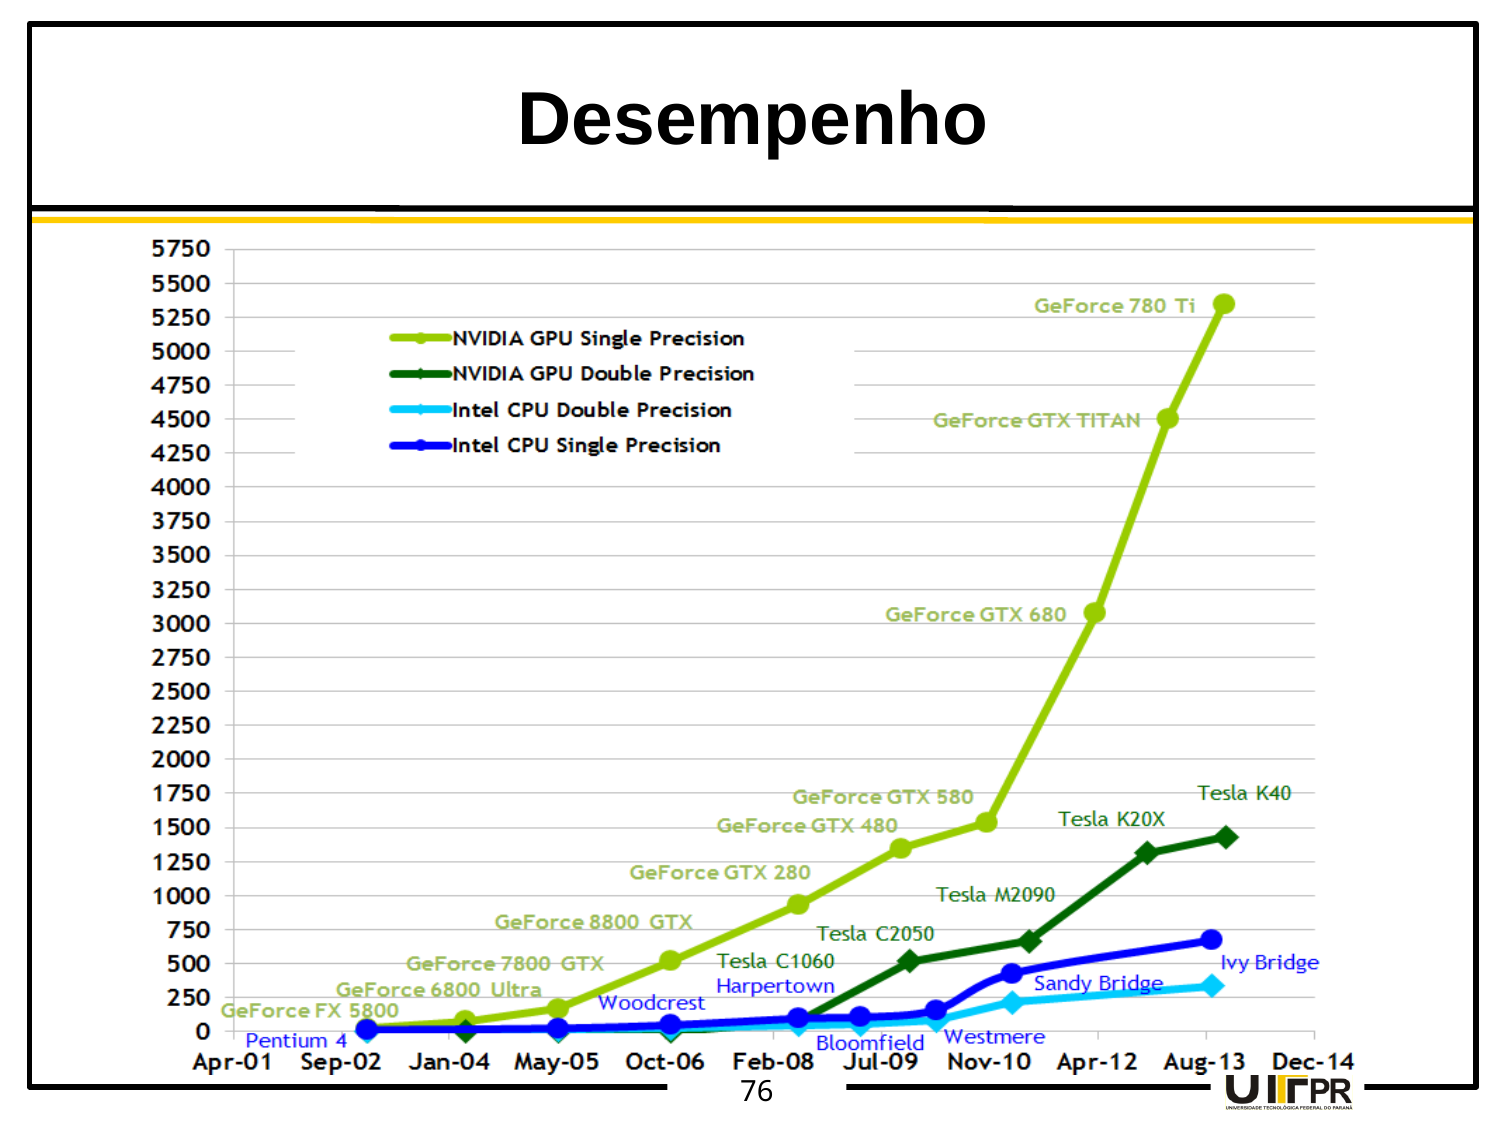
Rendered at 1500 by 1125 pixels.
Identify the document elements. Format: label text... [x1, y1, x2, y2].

picture [97, 224, 1359, 1110]
title Desempenho [29, 47, 1477, 195]
